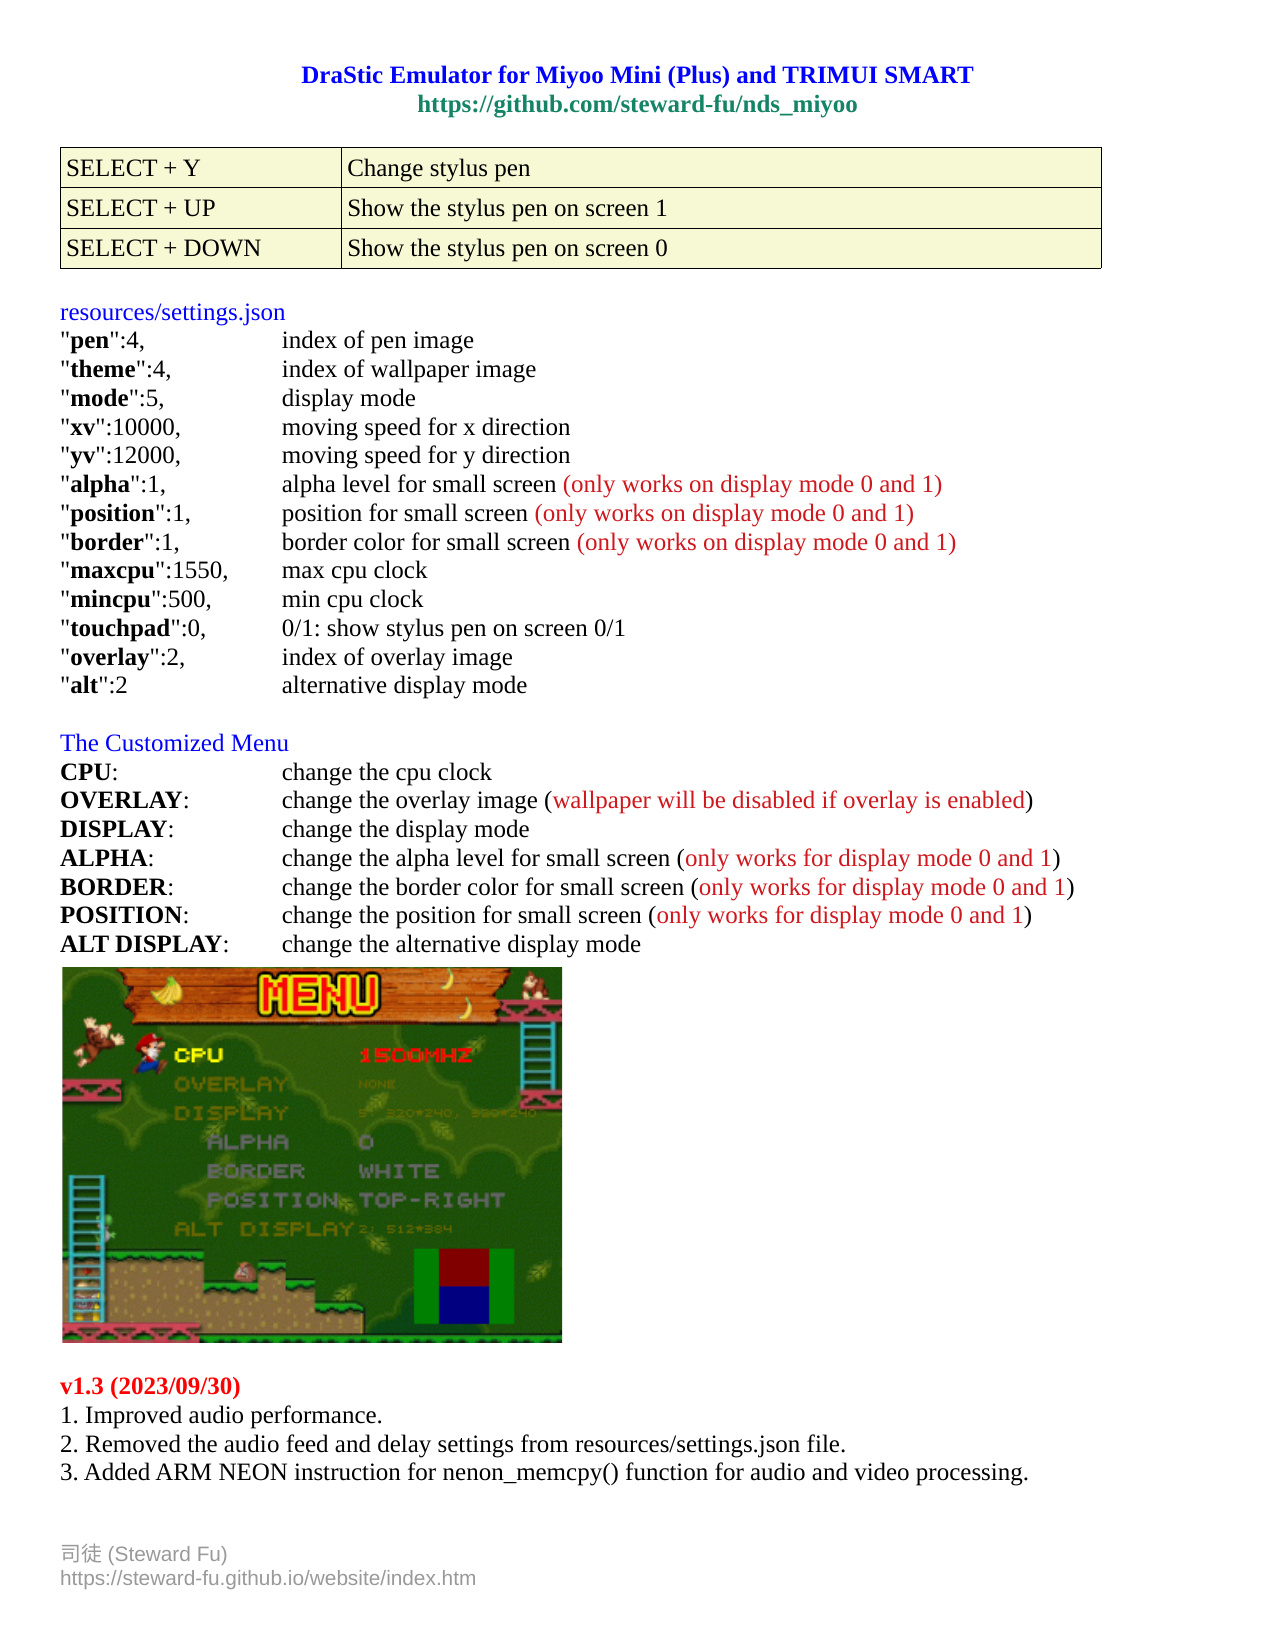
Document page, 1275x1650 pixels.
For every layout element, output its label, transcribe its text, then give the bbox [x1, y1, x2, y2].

text "mincpu":500, min cpu clock [60, 584, 1215, 613]
text 2. Removed the audio feed and delay settings from resources/settings.json file. [60, 1429, 1215, 1457]
table_cell SELECT + UP [61, 188, 341, 228]
table_cell Show the stylus pen on screen 0 [342, 229, 1101, 268]
text "border":1, border color for small screen (only works on display mode 0 and 1) [60, 527, 1215, 556]
table_cell Show the stylus pen on screen 1 [342, 188, 1101, 228]
text CPU: change the cpu clock [60, 757, 1215, 786]
text "touchpad":0, 0/1: show stylus pen on screen 0/1 [60, 613, 1215, 642]
text "alpha":1, alpha level for small screen (only works on display mode 0 and 1) [60, 469, 1215, 498]
text resources/settings.json [60, 297, 1215, 326]
text "theme":4, index of wallpaper image [60, 354, 1215, 383]
text "overlay":2, index of overlay image [60, 642, 1215, 671]
text The Customized Menu [60, 728, 1215, 757]
text BORDER: change the border color for small screen (only works for display mode 0 and 1) [60, 872, 1215, 901]
table_cell Change stylus pen [342, 148, 1101, 187]
text 3. Added ARM NEON instruction for nenon_memcpy() function for audio and video processing. [60, 1457, 1215, 1486]
text OVERLAY: change the overlay image (wallpaper will be disabled if overlay is enabled) [60, 786, 1215, 814]
text "pen":4, index of pen image [60, 326, 1215, 354]
text DISPLAY: change the display mode [60, 814, 1215, 843]
text 1. Improved audio performance. [60, 1400, 1215, 1429]
text "position":1, position for small screen (only works on display mode 0 and 1) [60, 498, 1215, 527]
text v1.3 (2023/09/30) [60, 1371, 1215, 1400]
text ALT DISPLAY: change the alternative display mode [60, 929, 1215, 958]
table_cell SELECT + Y [61, 148, 341, 187]
table_cell SELECT + DOWN [61, 229, 341, 268]
text ALPHA: change the alpha level for small screen (only works for display mode 0 and 1) [60, 843, 1215, 872]
text "xv":10000, moving speed for x direction [60, 412, 1215, 441]
text "mode":5, display mode [60, 383, 1215, 412]
text "maxcpu":1550, max cpu clock [60, 556, 1215, 584]
text POSITION: change the position for small screen (only works for display mode 0 and 1) [60, 901, 1215, 929]
picture [62, 967, 563, 1343]
text "alt":2 alternative display mode [60, 671, 1215, 699]
text "yv":12000, moving speed for y direction [60, 441, 1215, 469]
